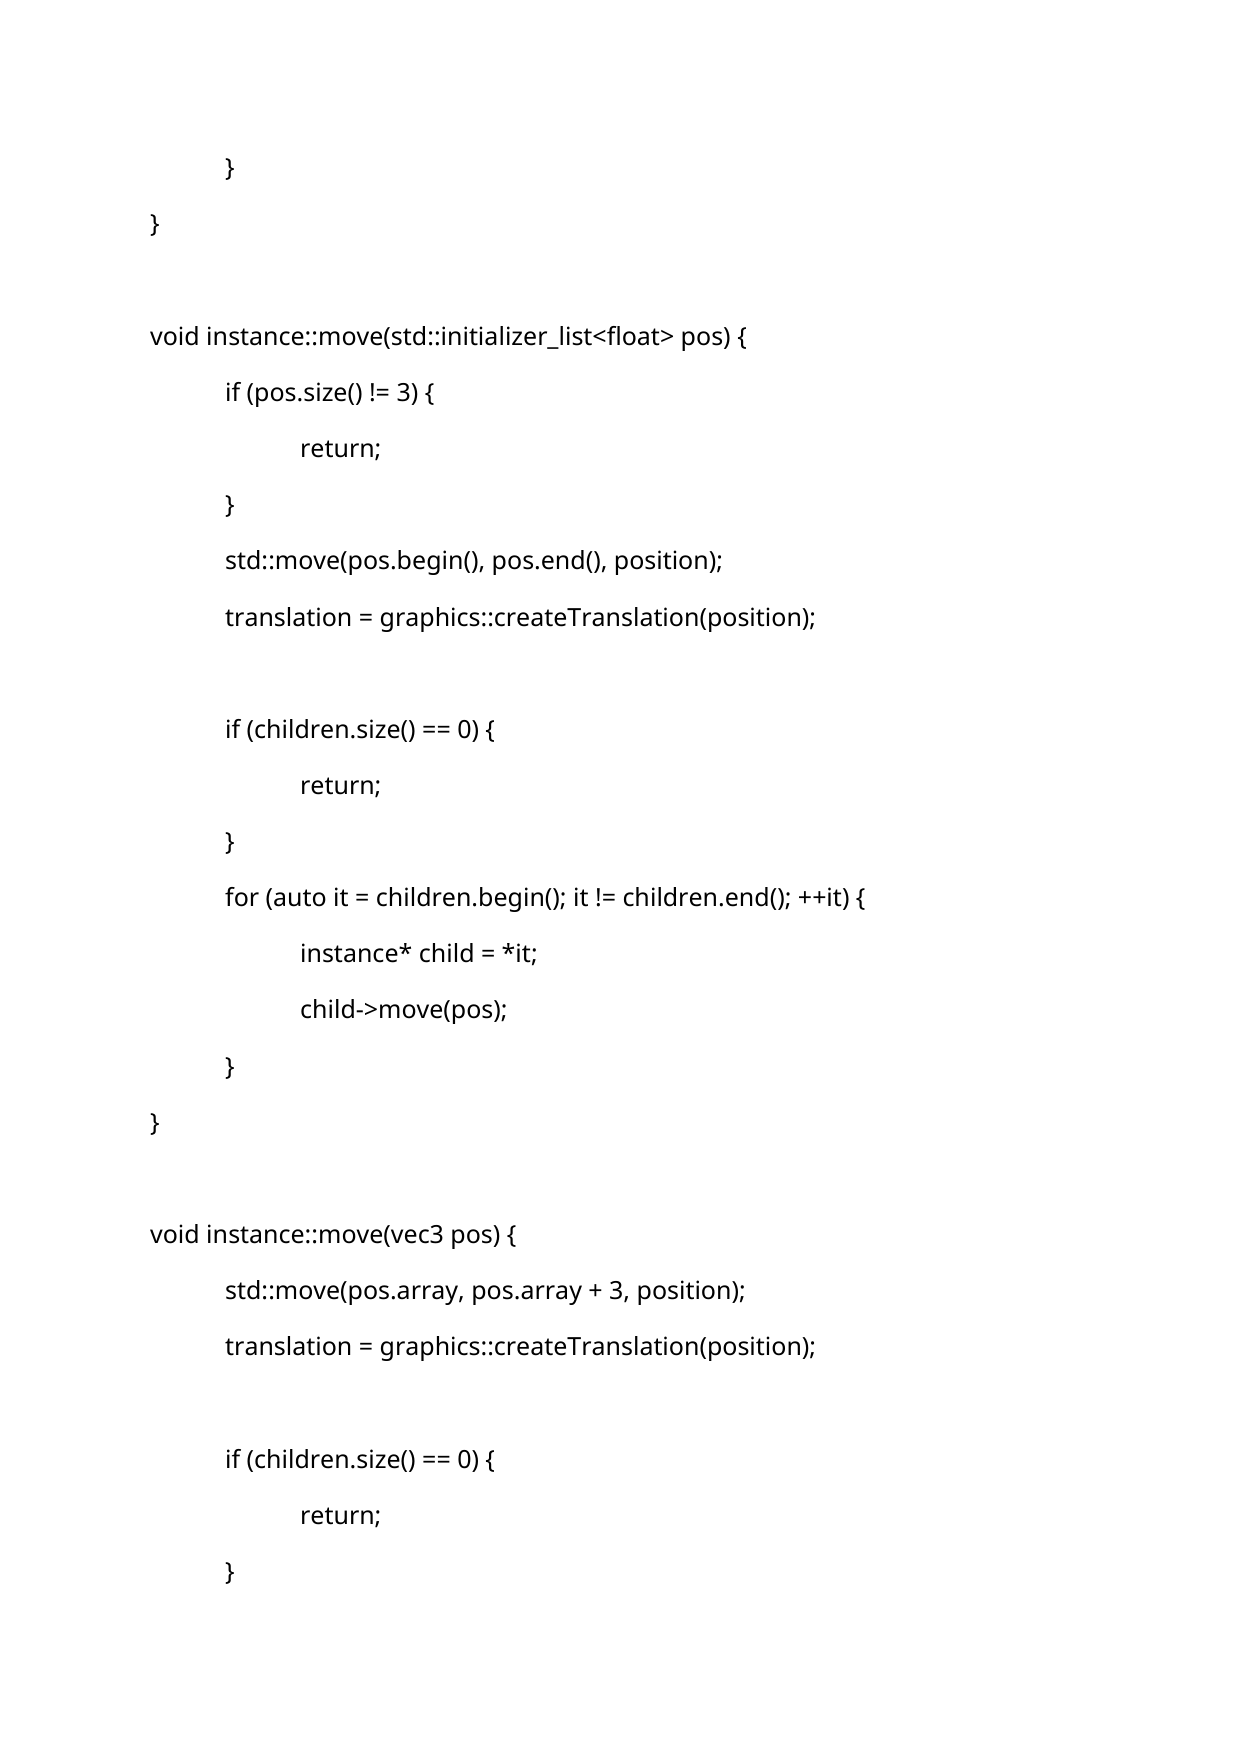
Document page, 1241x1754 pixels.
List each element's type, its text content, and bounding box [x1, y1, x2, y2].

text } [150, 824, 1090, 858]
text translation = graphics::createTranslation(position); [150, 599, 1090, 633]
text void instance::move(vec3 pos) { [150, 1217, 1090, 1251]
text } [150, 150, 1090, 184]
text std::move(pos.begin(), pos.end(), position); [150, 543, 1090, 577]
text if (pos.size() != 3) { [150, 374, 1090, 409]
text if (children.size() == 0) { [150, 1441, 1090, 1475]
text return; [150, 768, 1090, 802]
text std::move(pos.array, pos.array + 3, position); [150, 1273, 1090, 1307]
text instance* child = *it; [150, 936, 1090, 970]
text void instance::move(std::initializer_list<float> pos) { [150, 318, 1090, 352]
text return; [150, 1497, 1090, 1532]
text } [150, 1048, 1090, 1082]
text child->move(pos); [150, 992, 1090, 1026]
text for (auto it = children.begin(); it != children.end(); ++it) { [150, 880, 1090, 914]
text if (children.size() == 0) { [150, 711, 1090, 746]
text } [150, 487, 1090, 521]
text } [150, 1104, 1090, 1138]
text } [150, 1554, 1090, 1588]
text return; [150, 431, 1090, 465]
text } [150, 206, 1090, 240]
text translation = graphics::createTranslation(position); [150, 1329, 1090, 1363]
